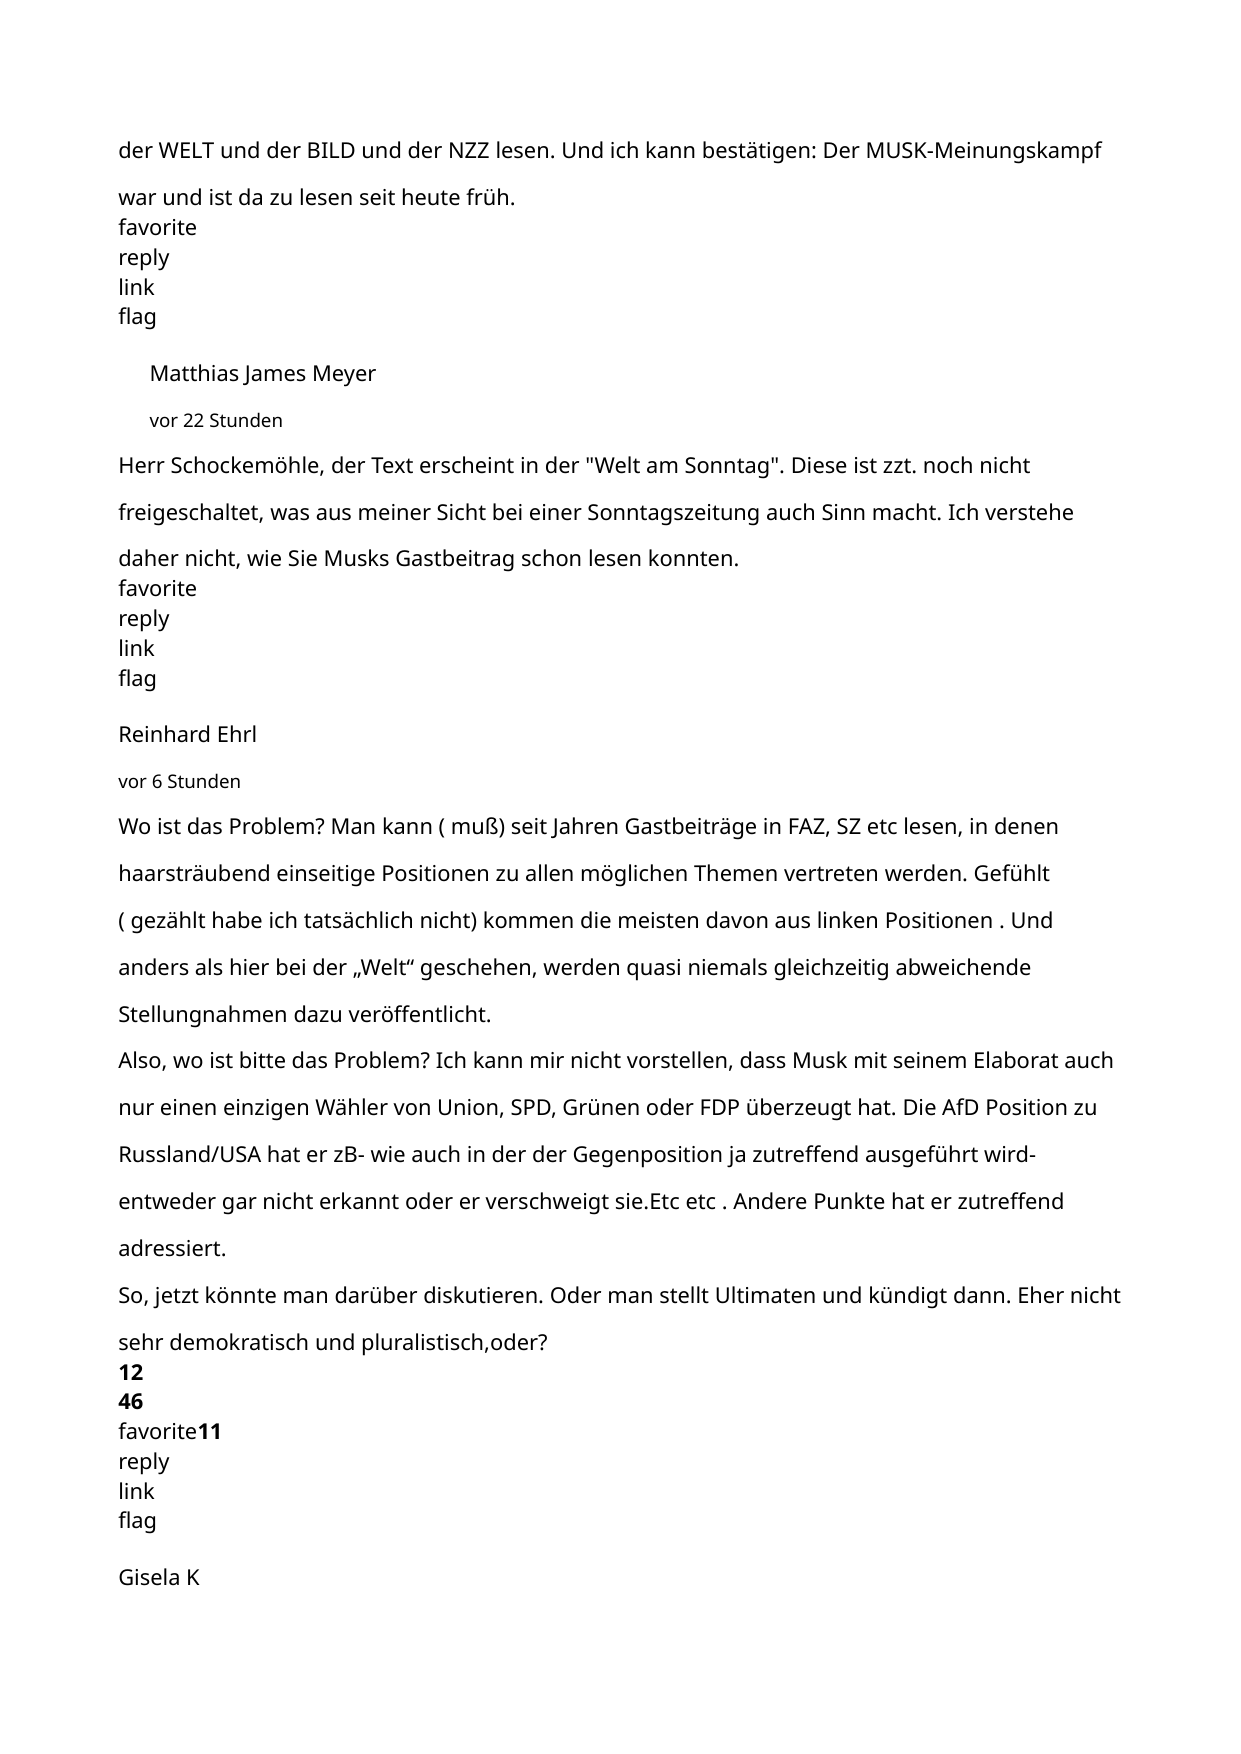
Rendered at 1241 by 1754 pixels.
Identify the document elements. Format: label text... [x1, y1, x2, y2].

text 46 [118, 1386, 1122, 1416]
text favorite [118, 573, 1122, 603]
text link [118, 271, 1122, 301]
text favorite [118, 212, 1122, 242]
text link [118, 633, 1122, 663]
text reply [118, 603, 1122, 633]
text flag [118, 663, 1122, 692]
text der WELT und der BILD und der NZZ lesen. Und ich kann bestätigen: Der MUSK-Meinungskampf war und ist da zu lesen seit heute früh. [118, 118, 1122, 212]
text 12 [118, 1356, 1122, 1386]
text reply [118, 1446, 1122, 1476]
text flag [118, 301, 1122, 331]
text Gisela K [118, 1551, 1114, 1591]
text Reinhard Ehrl [118, 708, 1114, 749]
text Matthias James Meyer [149, 347, 1114, 387]
text favorite11 [118, 1416, 1122, 1446]
text Wo ist das Problem? Man kann ( muß) seit Jahren Gastbeiträge in FAZ, SZ etc lesen, in denen haarsträubend einseitige Positionen zu allen möglichen Themen vertreten werden. Gefühlt ( gezählt habe ich tatsächlich nicht) kommen die meisten davon aus linken Positionen . Und anders als hier bei der „Welt“ geschehen, werden quasi niemals gleichzeitig abweichende Stellungnahmen dazu veröffentlicht. Also, wo ist bitte das Problem? Ich kann mir nicht vorstellen, dass Musk mit seinem Elaborat auch nur einen einzigen Wähler von Union, SPD, Grünen oder FDP überzeugt hat. Die AfD Position zu Russland/USA hat er zB- wie auch in der der Gegenposition ja zutreffend ausgeführt wird- entweder gar nicht erkannt oder er verschweigt sie.Etc etc . Andere Punkte hat er zutreffend adressiert. So, jetzt könnte man darüber diskutieren. Oder man stellt Ultimaten und kündigt dann. Eher nicht sehr demokratisch und pluralistisch,oder? [118, 794, 1122, 1356]
text Herr Schockemöhle, der Text erscheint in der "Welt am Sonntag". Diese ist zzt. noch nicht freigeschaltet, was aus meiner Sicht bei einer Sonntagszeitung auch Sinn macht. Ich verstehe daher nicht, wie Sie Musks Gastbeitrag schon lesen konnten. [118, 433, 1122, 573]
text link [118, 1476, 1122, 1505]
text flag [118, 1505, 1122, 1535]
text vor 6 Stunden [118, 764, 1122, 794]
text vor 22 Stunden [149, 403, 1122, 433]
text reply [118, 242, 1122, 271]
